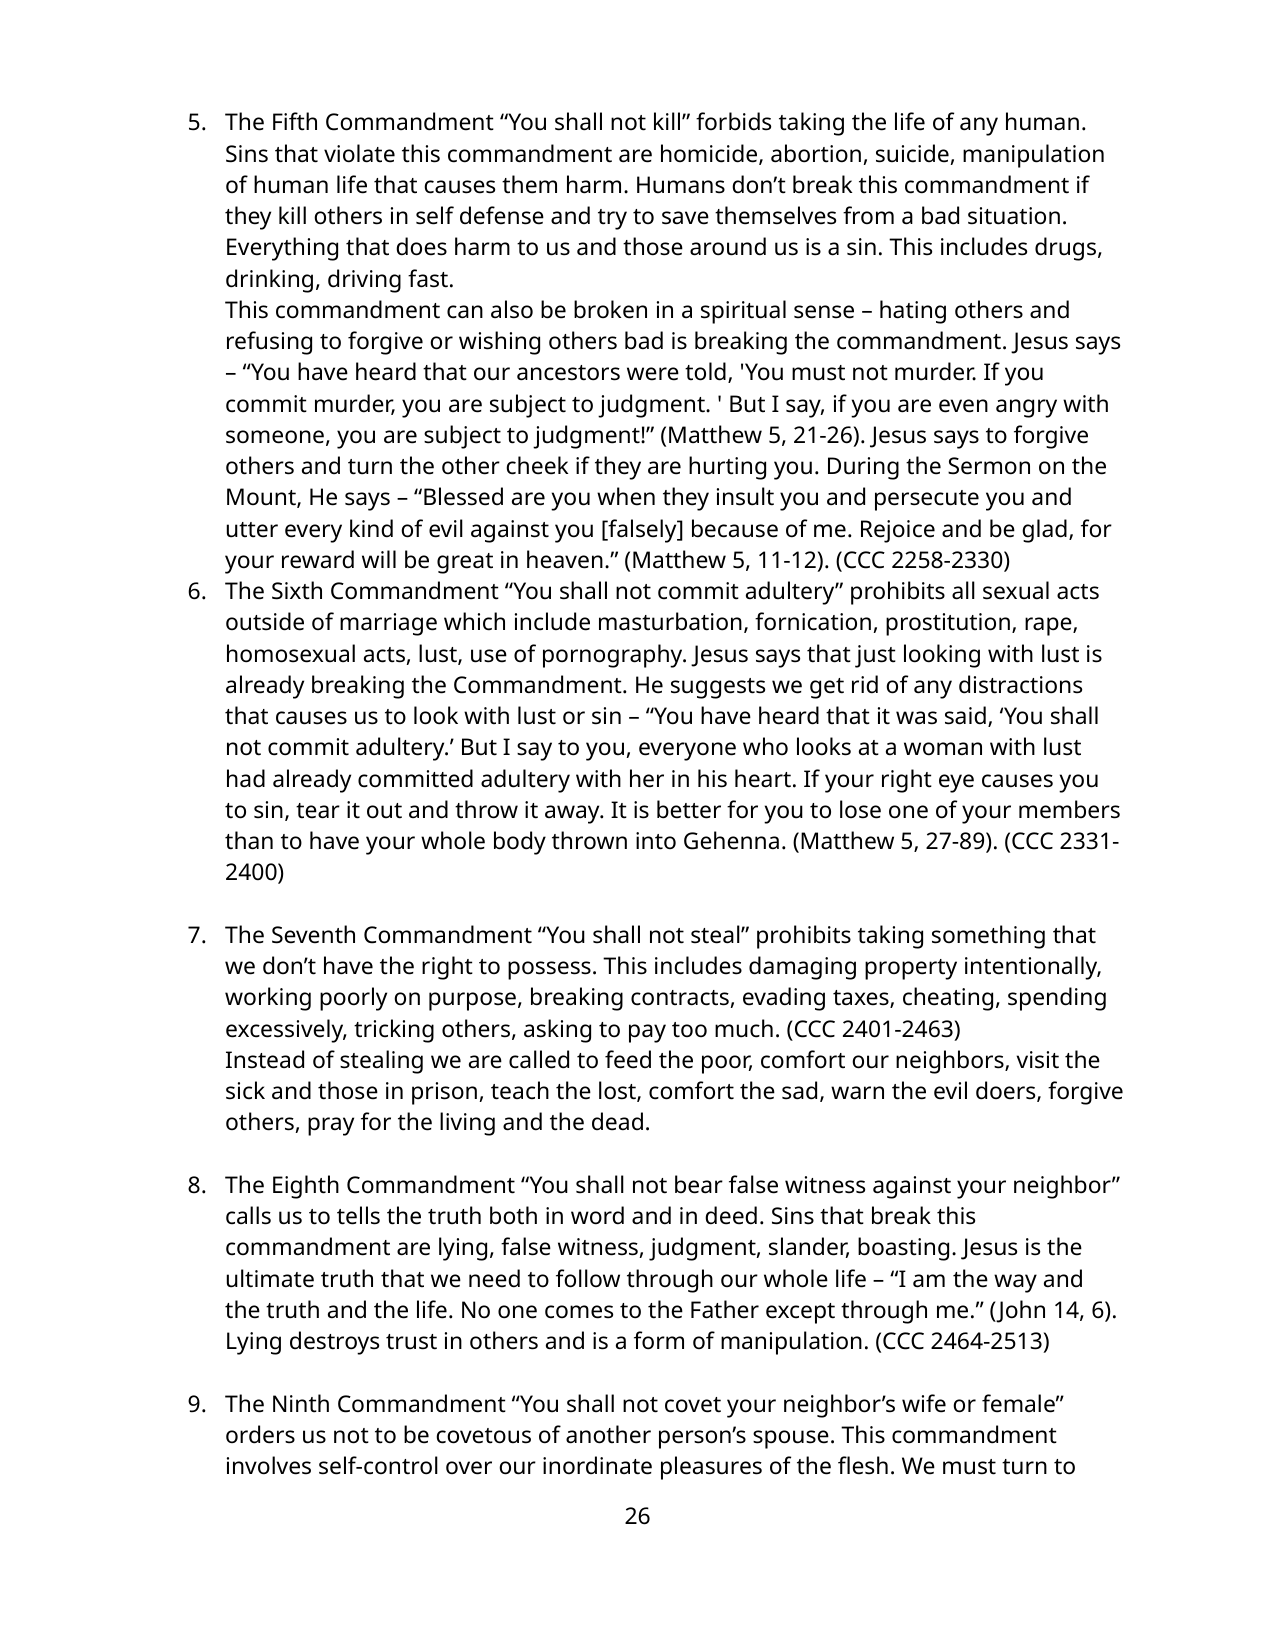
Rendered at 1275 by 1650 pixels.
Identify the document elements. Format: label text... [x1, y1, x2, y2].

list This commandment can also be broken in a spiritual sense – hating others and refusing to forgive or wishing others bad is breaking the commandment. Jesus says – “You have heard that our ancestors were told, 'You must not murder. If you commit murder, you are subject to judgment. ' But I say, if you are even angry with someone, you are subject to judgment!” (Matthew 5, 21-26). Jesus says to forgive others and turn the other cheek if they are hurting you. During the Sermon on the Mount, He says – “Blessed are you when they insult you and persecute you and utter every kind of evil against you [falsely] because of me. Rejoice and be glad, for your reward will be great in heaven.” (Matthew 5, 11-12). (CCC 2258-2330) [225, 294, 1125, 575]
list The Seventh Commandment “You shall not steal” prohibits taking something that we don’t have the right to possess. This includes damaging property intentionally, working poorly on purpose, breaking contracts, evading taxes, cheating, spending excessively, tricking others, asking to pay too much. (CCC 2401-2463) [187, 919, 1125, 1044]
list The Fifth Commandment “You shall not kill” forbids taking the life of any human. Sins that violate this commandment are homicide, abortion, suicide, manipulation of human life that causes them harm. Humans don’t break this commandment if they kill others in self defense and try to save themselves from a bad situation. Everything that does harm to us and those around us is a sin. This includes drugs, drinking, driving fast. [187, 106, 1125, 294]
list The Sixth Commandment “You shall not commit adultery” prohibits all sexual acts outside of marriage which include masturbation, fornication, prostitution, rape, homosexual acts, lust, use of pornography. Jesus says that just looking with lust is already breaking the Commandment. He suggests we get rid of any distractions that causes us to look with lust or sin – “You have heard that it was said, ‘You shall not commit adultery.’ But I say to you, everyone who looks at a woman with lust had already committed adultery with her in his heart. If your right eye causes you to sin, tear it out and throw it away. It is better for you to lose one of your members than to have your whole body thrown into Gehenna. (Matthew 5, 27-89). (CCC 2331-2400) [187, 575, 1125, 887]
list The Eighth Commandment “You shall not bear false witness against your neighbor” calls us to tells the truth both in word and in deed. Sins that break this commandment are lying, false witness, judgment, slander, boasting. Jesus is the ultimate truth that we need to follow through our whole life – “I am the way and the truth and the life. No one comes to the Father except through me.” (John 14, 6). Lying destroys trust in others and is a form of manipulation. (CCC 2464-2513) [187, 1169, 1125, 1356]
list Instead of stealing we are called to feed the poor, comfort our neighbors, visit the sick and those in prison, teach the lost, comfort the sad, warn the evil doers, forgive others, pray for the living and the dead. [225, 1044, 1125, 1137]
list The Ninth Commandment “You shall not covet your neighbor’s wife or female” orders us not to be covetous of another person’s spouse. This commandment involves self-control over our inordinate pleasures of the flesh. We must turn to [187, 1387, 1125, 1481]
